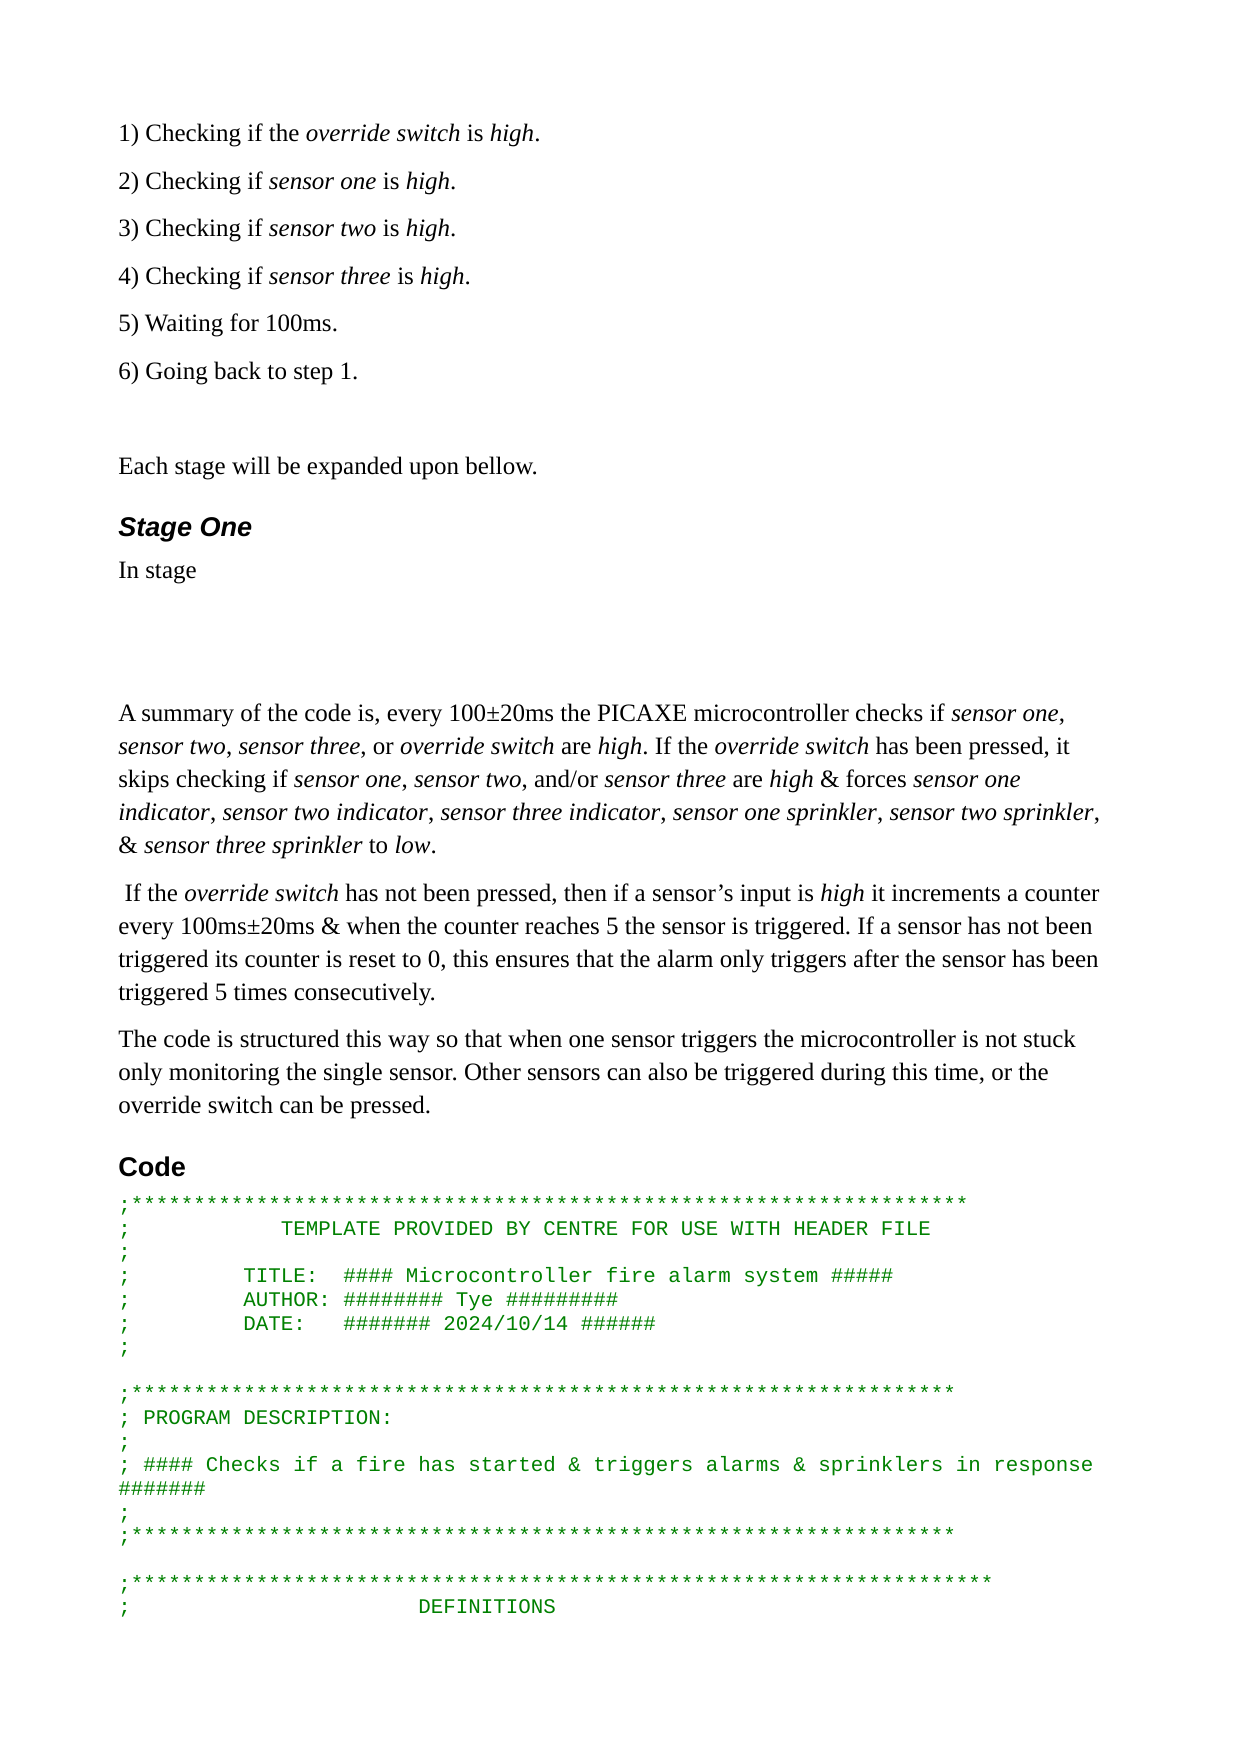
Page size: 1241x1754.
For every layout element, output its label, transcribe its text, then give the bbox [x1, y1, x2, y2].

subtitle Stage One [118, 511, 1122, 543]
text ;******************************************************************* [118, 1194, 1122, 1218]
text ; AUTHOR: ######## Tye ######### [118, 1289, 1122, 1312]
text 5) Waiting for 100ms. [118, 308, 1122, 337]
text 2) Checking if sensor one is high. [118, 166, 1122, 194]
text ; DEFINITIONS [118, 1596, 1122, 1620]
text 6) Going back to step 1. [118, 356, 1122, 385]
text In stage [118, 555, 1122, 584]
text ; [118, 1336, 1122, 1360]
text ; [118, 1502, 1122, 1525]
text 1) Checking if the override switch is high. [118, 118, 1122, 147]
subtitle Code [118, 1151, 1122, 1182]
text ; [118, 1242, 1122, 1265]
text ;********************************************************************* [118, 1573, 1122, 1596]
text 3) Checking if sensor two is high. [118, 213, 1122, 242]
text ;****************************************************************** [118, 1525, 1122, 1549]
text The code is structured this way so that when one sensor triggers the microcontroller is not stuck only monitoring the single sensor. Other sensors can also be triggered during this time, or the override switch can be pressed. [118, 1024, 1122, 1119]
text ; PROGRAM DESCRIPTION: [118, 1407, 1122, 1431]
text ; TEMPLATE PROVIDED BY CENTRE FOR USE WITH HEADER FILE [118, 1218, 1122, 1242]
text ; DATE: ####### 2024/10/14 ###### [118, 1312, 1122, 1336]
text ; [118, 1431, 1122, 1454]
text ; TITLE: #### Microcontroller fire alarm system ##### [118, 1265, 1122, 1289]
text ;****************************************************************** [118, 1383, 1122, 1407]
text Each stage will be expanded upon bellow. [118, 451, 1122, 480]
text ; #### Checks if a fire has started & triggers alarms & sprinklers in response ####### [118, 1454, 1122, 1502]
text If the override switch has not been pressed, then if a sensor’s input is high it increments a counter every 100ms±20ms & when the counter reaches 5 the sensor is triggered. If a sensor has not been triggered its counter is reset to 0, this ensures that the alarm only triggers after the sensor has been triggered 5 times consecutively. [118, 878, 1122, 1006]
text A summary of the code is, every 100±20ms the PICAXE microcontroller checks if sensor one, sensor two, sensor three, or override switch are high. If the override switch has been pressed, it skips checking if sensor one, sensor two, and/or sensor three are high & forces sensor one indicator, sensor two indicator, sensor three indicator, sensor one sprinkler, sensor two sprinkler, & sensor three sprinkler to low. [118, 698, 1122, 859]
text 4) Checking if sensor three is high. [118, 261, 1122, 290]
